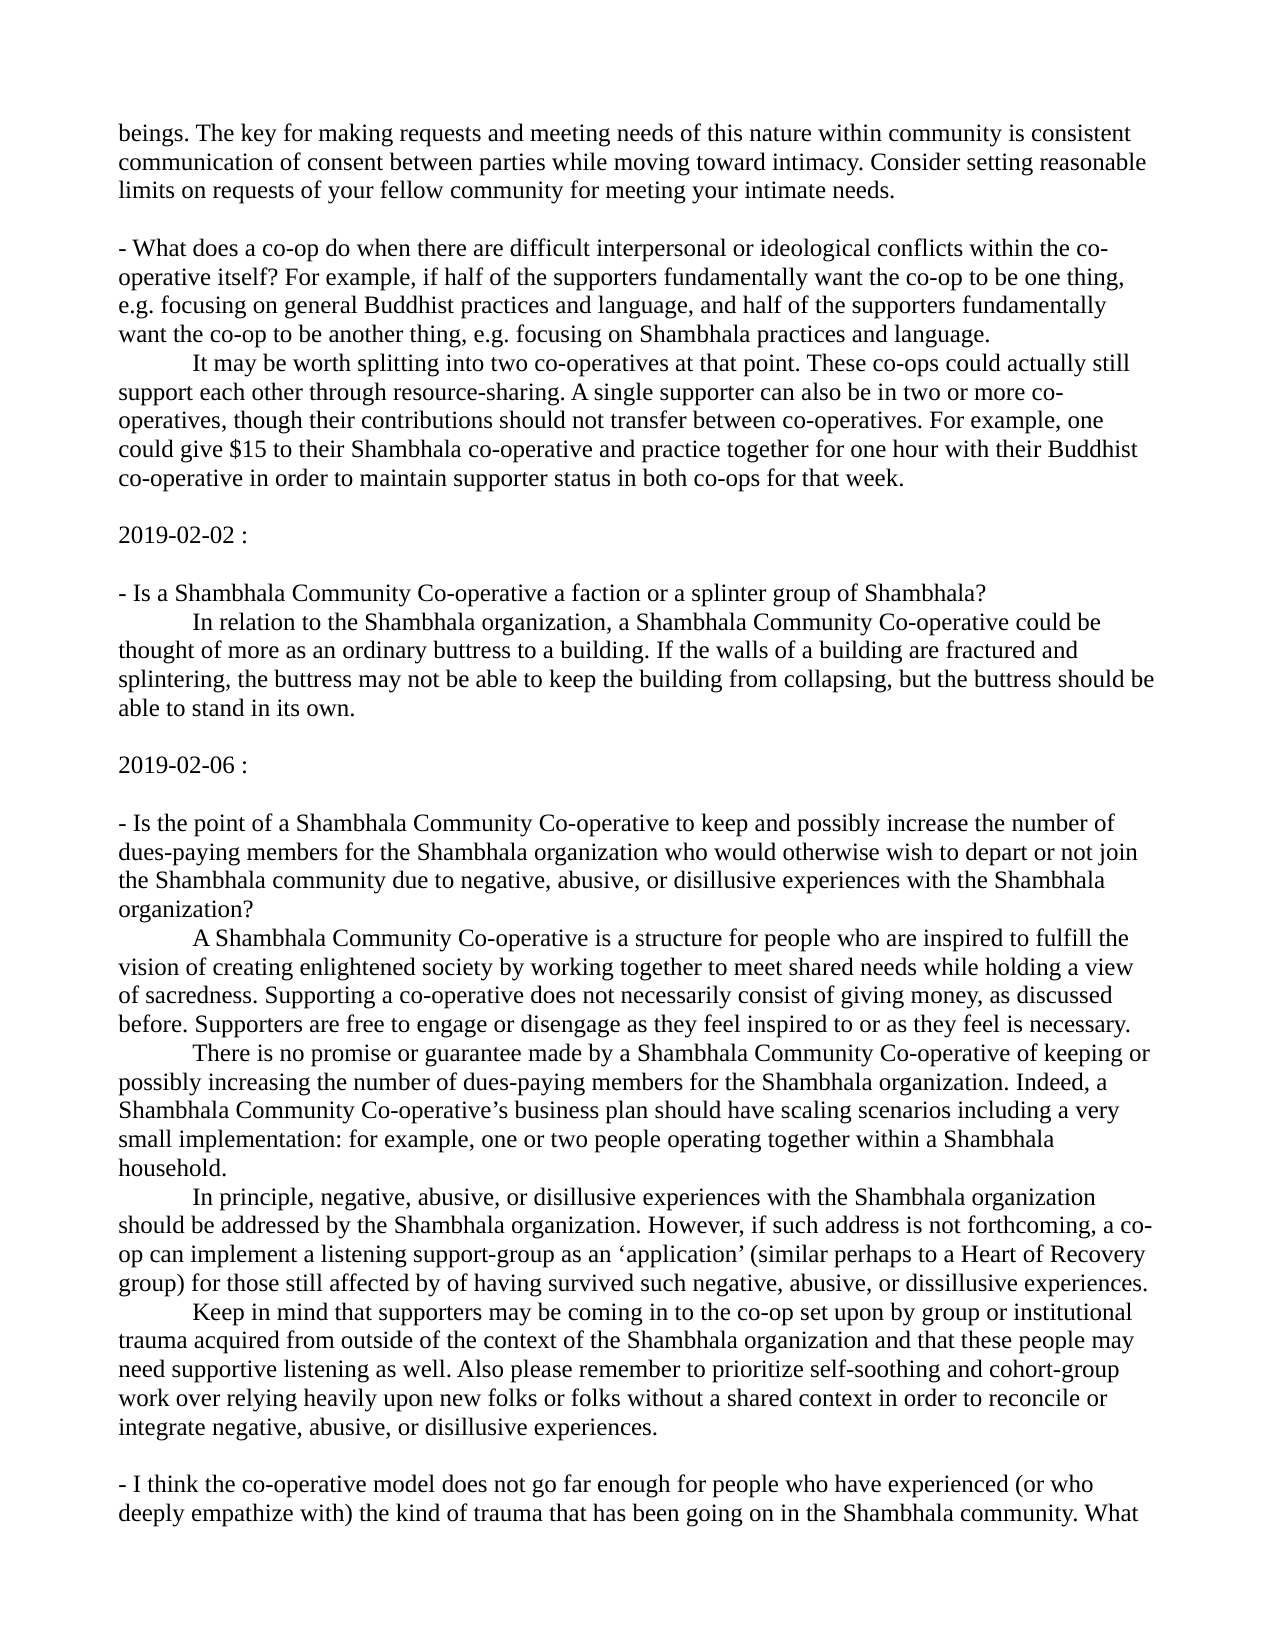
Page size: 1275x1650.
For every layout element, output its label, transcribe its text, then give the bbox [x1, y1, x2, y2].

text Keep in mind that supporters may be coming in to the co-op set upon by group or institutional trauma acquired from outside of the context of the Shambhala organization and that these people may need supportive listening as well. Also please remember to prioritize self-soothing and cohort-group work over relying heavily upon new folks or folks without a shared context in order to reconcile or integrate negative, abusive, or disillusive experiences. [118, 1297, 1157, 1441]
text It may be worth splitting into two co-operatives at that point. These co-ops could actually still support each other through resource-sharing. A single supporter can also be in two or more co-operatives, though their contributions should not transfer between co-operatives. For example, one could give $15 to their Shambhala co-operative and practice together for one hour with their Buddhist co-operative in order to maintain supporter status in both co-ops for that week. [118, 348, 1157, 492]
text In relation to the Shambhala organization, a Shambhala Community Co-operative could be thought of more as an ordinary buttress to a building. If the walls of a building are fractured and splintering, the buttress may not be able to keep the building from collapsing, but the buttress should be able to stand in its own. [118, 607, 1157, 722]
text - What does a co-op do when there are difficult interpersonal or ideological conflicts within the co-operative itself? For example, if half of the supporters fundamentally want the co-op to be one thing, e.g. focusing on general Buddhist practices and language, and half of the supporters fundamentally want the co-op to be another thing, e.g. focusing on Shambhala practices and language. [118, 233, 1157, 348]
text - Is the point of a Shambhala Community Co-operative to keep and possibly increase the number of dues-paying members for the Shambhala organization who would otherwise wish to depart or not join the Shambhala community due to negative, abusive, or disillusive experiences with the Shambhala organization? [118, 808, 1157, 923]
text - I think the co-operative model does not go far enough for people who have experienced (or who deeply empathize with) the kind of trauma that has been going on in the Shambhala community. What [118, 1469, 1157, 1527]
text beings. The key for making requests and meeting needs of this nature within community is consistent communication of consent between parties while moving toward intimacy. Consider setting reasonable limits on requests of your fellow community for meeting your intimate needs. [118, 118, 1157, 204]
text 2019-02-06 : [118, 751, 1157, 779]
text A Shambhala Community Co-operative is a structure for people who are inspired to fulfill the vision of creating enlightened society by working together to meet shared needs while holding a view of sacredness. Supporting a co-operative does not necessarily consist of giving money, as discussed before. Supporters are free to engage or disengage as they feel inspired to or as they feel is necessary. [118, 923, 1157, 1038]
text - Is a Shambhala Community Co-operative a faction or a splinter group of Shambhala? [118, 578, 1157, 607]
text In principle, negative, abusive, or disillusive experiences with the Shambhala organization should be addressed by the Shambhala organization. However, if such address is not forthcoming, a co-op can implement a listening support-group as an ‘application’ (similar perhaps to a Heart of Recovery group) for those still affected by of having survived such negative, abusive, or dissillusive experiences. [118, 1182, 1157, 1297]
text 2019-02-02 : [118, 521, 1157, 549]
text There is no promise or guarantee made by a Shambhala Community Co-operative of keeping or possibly increasing the number of dues-paying members for the Shambhala organization. Indeed, a Shambhala Community Co-operative’s business plan should have scaling scenarios including a very small implementation: for example, one or two people operating together within a Shambhala household. [118, 1038, 1157, 1182]
